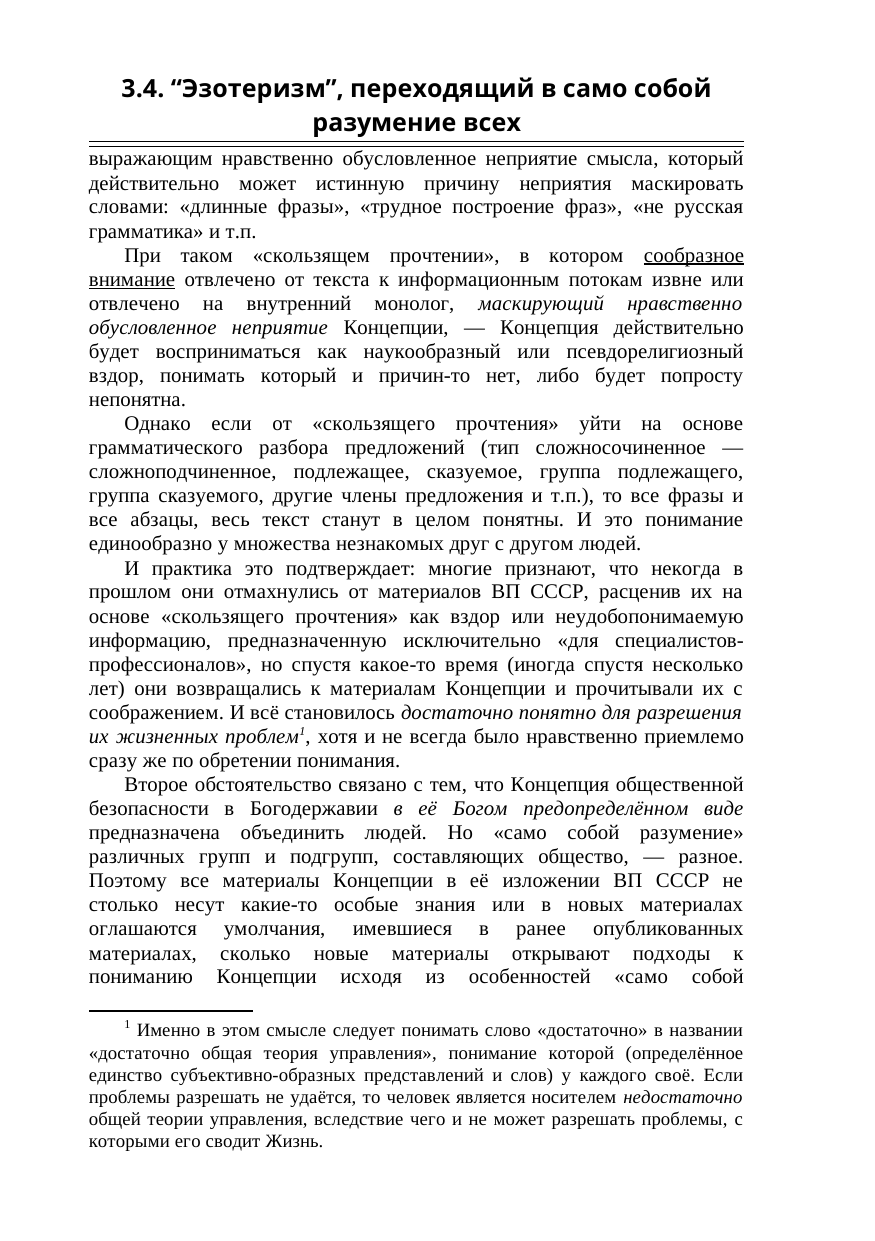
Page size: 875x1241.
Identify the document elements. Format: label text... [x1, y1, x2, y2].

text И практика это подтверждает: многие признают, что некогда в прошлом они отмахнулись от материалов ВП СССР, расценив их на основе «скользящего прочтения» как вздор или неудобопонимаемую информацию, предназначенную исключительно «для специалистов-профессио­на­лов», но спустя какое-то время (иногда спустя несколько лет) они возвращались к материалам Концепции и прочитывали их с соображением. И всё становилось достаточно понятно для разрешения их жизненных проблем, хотя и не всегда было нравственно приемлемо сразу же по обретении понимания. [89, 555, 744, 772]
text При таком «скользящем прочтении», в котором сообразное внимание отвлечено от текста к информационным потокам извне или отвлечено на внутренний монолог, маскирующий нравственно обусловленное неприятие Концепции, — Концепция действительно будет восприниматься как наукообразный или псевдорелигиозный вздор, понимать который и причин-то нет, либо будет попросту непонятна. [89, 242, 744, 411]
text Именно в этом смысле следует понимать слово «достаточно» в названии «достаточно общая теория управления», понимание которой (определённое единство субъективно-образных представлений и слов) у каждого своё. Если проблемы разрешать не удаётся, то человек является носителем недостаточно общей теории управления, вследствие чего и не может разрешать проблемы, с которыми его сводит Жизнь. [89, 1017, 744, 1152]
text Однако если от «скользящего прочтения» уйти на основе грамматического разбора предложений (тип сложносочиненное — сложноподчиненное, подлежащее, сказуемое, группа подлежащего, группа сказуемого, другие члены предложения и т.п.), то все фразы и все абзацы, весь текст станут в целом понятны. И это понимание единообразно у множества незнакомых друг с другом людей. [89, 411, 744, 555]
text Второе обстоятельство связано с тем, что Концепция общественной безопасности в Богодержавии в её Богом предопределённом виде предназначена объединить людей. Но «само собой разумение» различных групп и подгрупп, составляющих общество, — разное. Поэтому все материалы Концепции в её изложении ВП СССР не столько несут какие-то особые знания или в новых материалах оглашаются умолчания, имевшиеся в ранее опубликованных материалах, сколько новые материалы открывают подходы к пониманию Концепции исходя из особенностей «само собой [89, 772, 744, 988]
text выражающим нравственно обусловленное неприятие смысла, который действительно может истинную причину неприятия маскировать словами: «длинные фразы», «трудное построение фраз», «не русская грамматика» и т.п. [89, 147, 744, 242]
